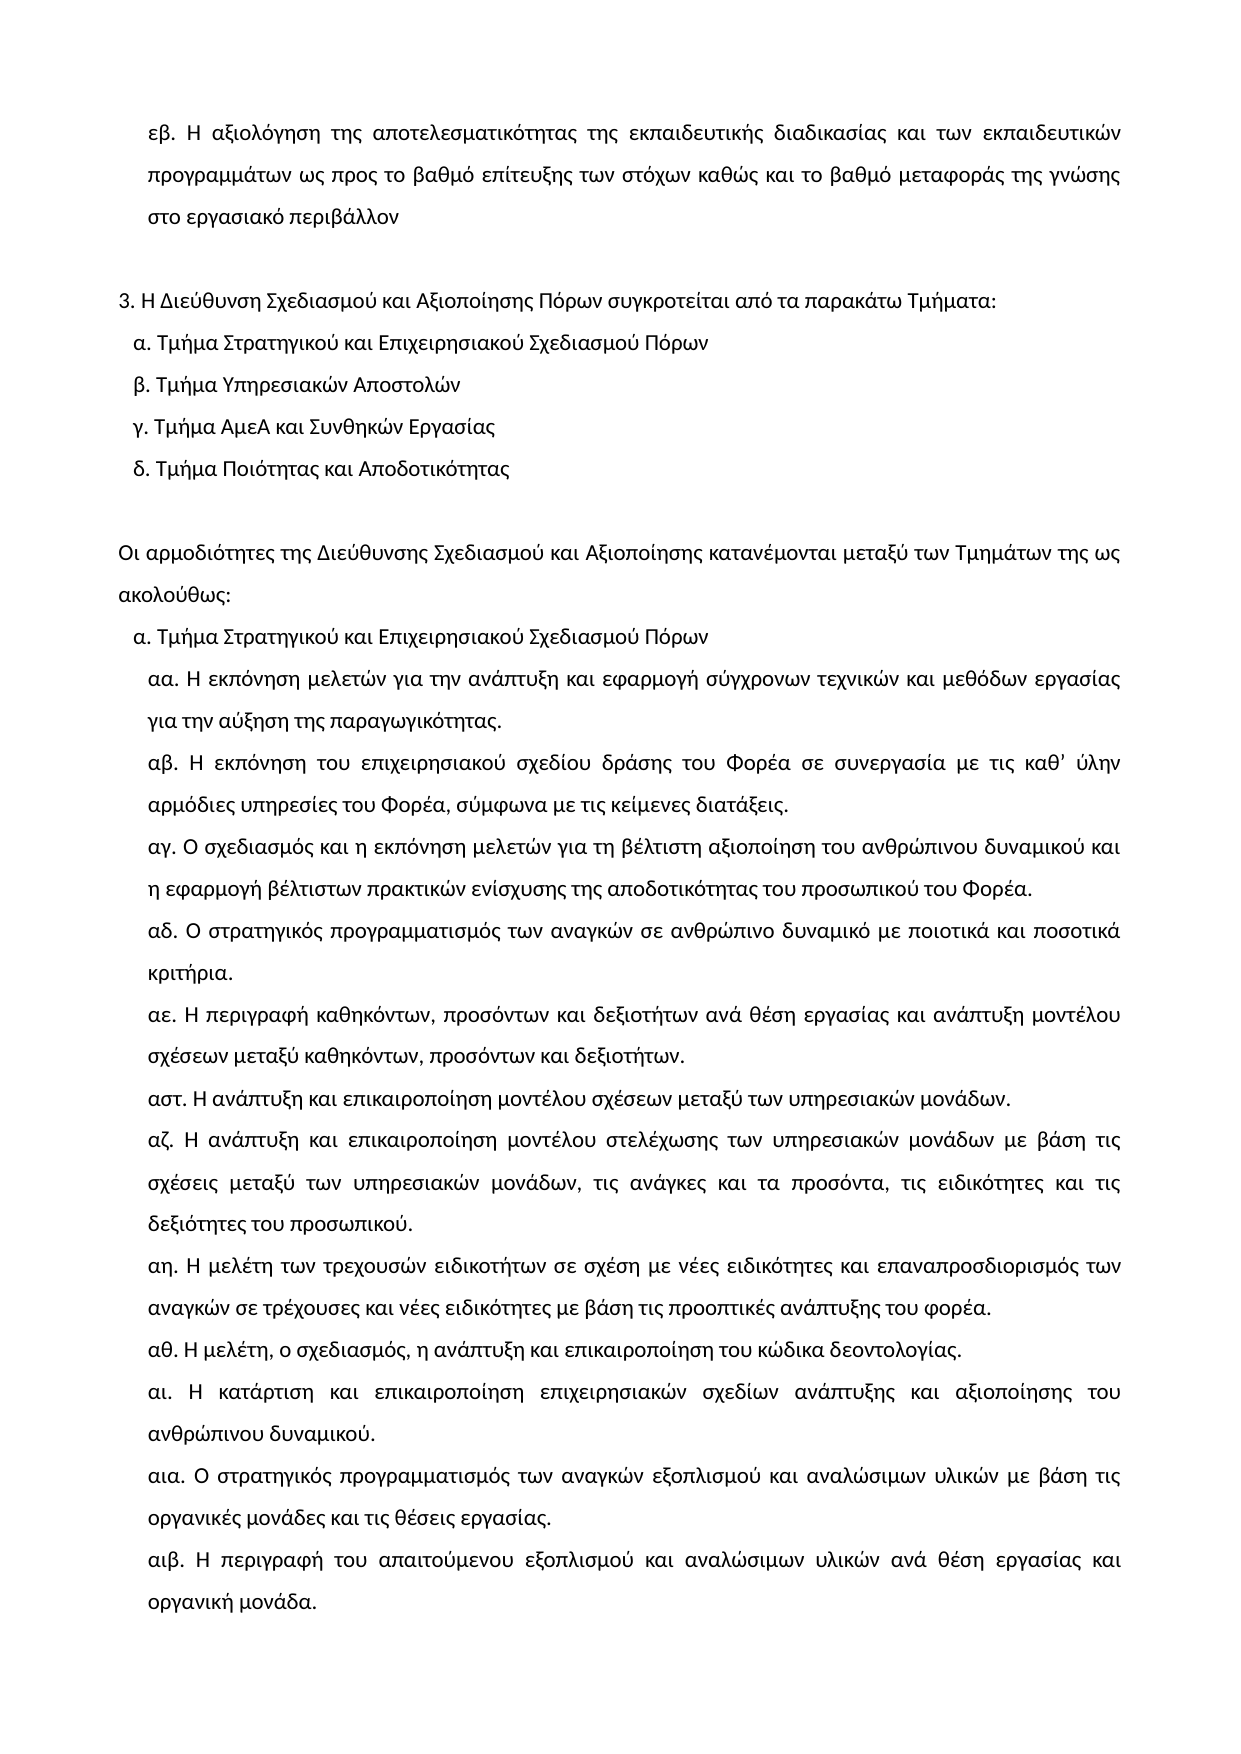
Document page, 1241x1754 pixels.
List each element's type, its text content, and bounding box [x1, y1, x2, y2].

text β. Τμήμα Υπηρεσιακών Αποστολών [133, 370, 1122, 398]
text αστ. Η ανάπτυξη και επικαιροποίηση μοντέλου σχέσεων μεταξύ των υπηρεσιακών μονάδων. [148, 1084, 1122, 1112]
text αα. Η εκπόνηση μελετών για την ανάπτυξη και εφαρμογή σύγχρονων τεχνικών και μεθόδων εργασίας για την αύξηση της παραγωγικότητας. [148, 664, 1122, 734]
text αβ. Η εκπόνηση του επιχειρησιακού σχεδίου δράσης του Φορέα σε συνεργασία με τις καθ’ ύλην αρμόδιες υπηρεσίες του Φορέα, σύμφωνα με τις κείμενες διατάξεις. [148, 748, 1122, 818]
text αγ. Ο σχεδιασμός και η εκπόνηση μελετών για τη βέλτιστη αξιοποίηση του ανθρώπινου δυναμικού και η εφαρμογή βέλτιστων πρακτικών ενίσχυσης της αποδοτικότητας του προσωπικού του Φορέα. [148, 832, 1122, 902]
text αια. Ο στρατηγικός προγραμματισμός των αναγκών εξοπλισμού και αναλώσιμων υλικών με βάση τις οργανικές μονάδες και τις θέσεις εργασίας. [148, 1461, 1122, 1531]
text αζ. Η ανάπτυξη και επικαιροποίηση μοντέλου στελέχωσης των υπηρεσιακών μονάδων με βάση τις σχέσεις μεταξύ των υπηρεσιακών μονάδων, τις ανάγκες και τα προσόντα, τις ειδικότητες και τις δεξιότητες του προσωπικού. [148, 1126, 1122, 1238]
text 3. Η Διεύθυνση Σχεδιασμού και Αξιοποίησης Πόρων συγκροτείται από τα παρακάτω Τμήματα: [118, 286, 1122, 314]
text αη. Η μελέτη των τρεχουσών ειδικοτήτων σε σχέση με νέες ειδικότητες και επαναπροσδιορισμός των αναγκών σε τρέχουσες και νέες ειδικότητες με βάση τις προοπτικές ανάπτυξης του φορέα. [148, 1252, 1122, 1322]
text γ. Τμήμα ΑμεΑ και Συνθηκών Εργασίας [133, 412, 1122, 440]
text Οι αρμοδιότητες της Διεύθυνσης Σχεδιασμού και Αξιοποίησης κατανέμονται μεταξύ των Τμημάτων της ως ακολούθως: [118, 538, 1122, 608]
text αδ. Ο στρατηγικός προγραμματισμός των αναγκών σε ανθρώπινο δυναμικό με ποιοτικά και ποσοτικά κριτήρια. [148, 916, 1122, 986]
text αθ. Η μελέτη, ο σχεδιασμός, η ανάπτυξη και επικαιροποίηση του κώδικα δεοντολογίας. [148, 1336, 1122, 1363]
text αι. Η κατάρτιση και επικαιροποίηση επιχειρησιακών σχεδίων ανάπτυξης και αξιοποίησης του ανθρώπινου δυναμικού. [148, 1377, 1122, 1447]
text α. Τμήμα Στρατηγικού και Επιχειρησιακού Σχεδιασμού Πόρων [133, 328, 1122, 356]
text αε. Η περιγραφή καθηκόντων, προσόντων και δεξιοτήτων ανά θέση εργασίας και ανάπτυξη μοντέλου σχέσεων μεταξύ καθηκόντων, προσόντων και δεξιοτήτων. [148, 1000, 1122, 1070]
text αιβ. Η περιγραφή του απαιτούμενου εξοπλισμού και αναλώσιμων υλικών ανά θέση εργασίας και οργανική μονάδα. [148, 1545, 1122, 1615]
text α. Τμήμα Στρατηγικού και Επιχειρησιακού Σχεδιασμού Πόρων [133, 622, 1122, 650]
text δ. Τμήμα Ποιότητας και Αποδοτικότητας [133, 454, 1122, 482]
text εβ. Η αξιολόγηση της αποτελεσματικότητας της εκπαιδευτικής διαδικασίας και των εκπαιδευτικών προγραμμάτων ως προς το βαθμό επίτευξης των στόχων καθώς και το βαθμό μεταφοράς της γνώσης στο εργασιακό περιβάλλον [148, 118, 1122, 230]
